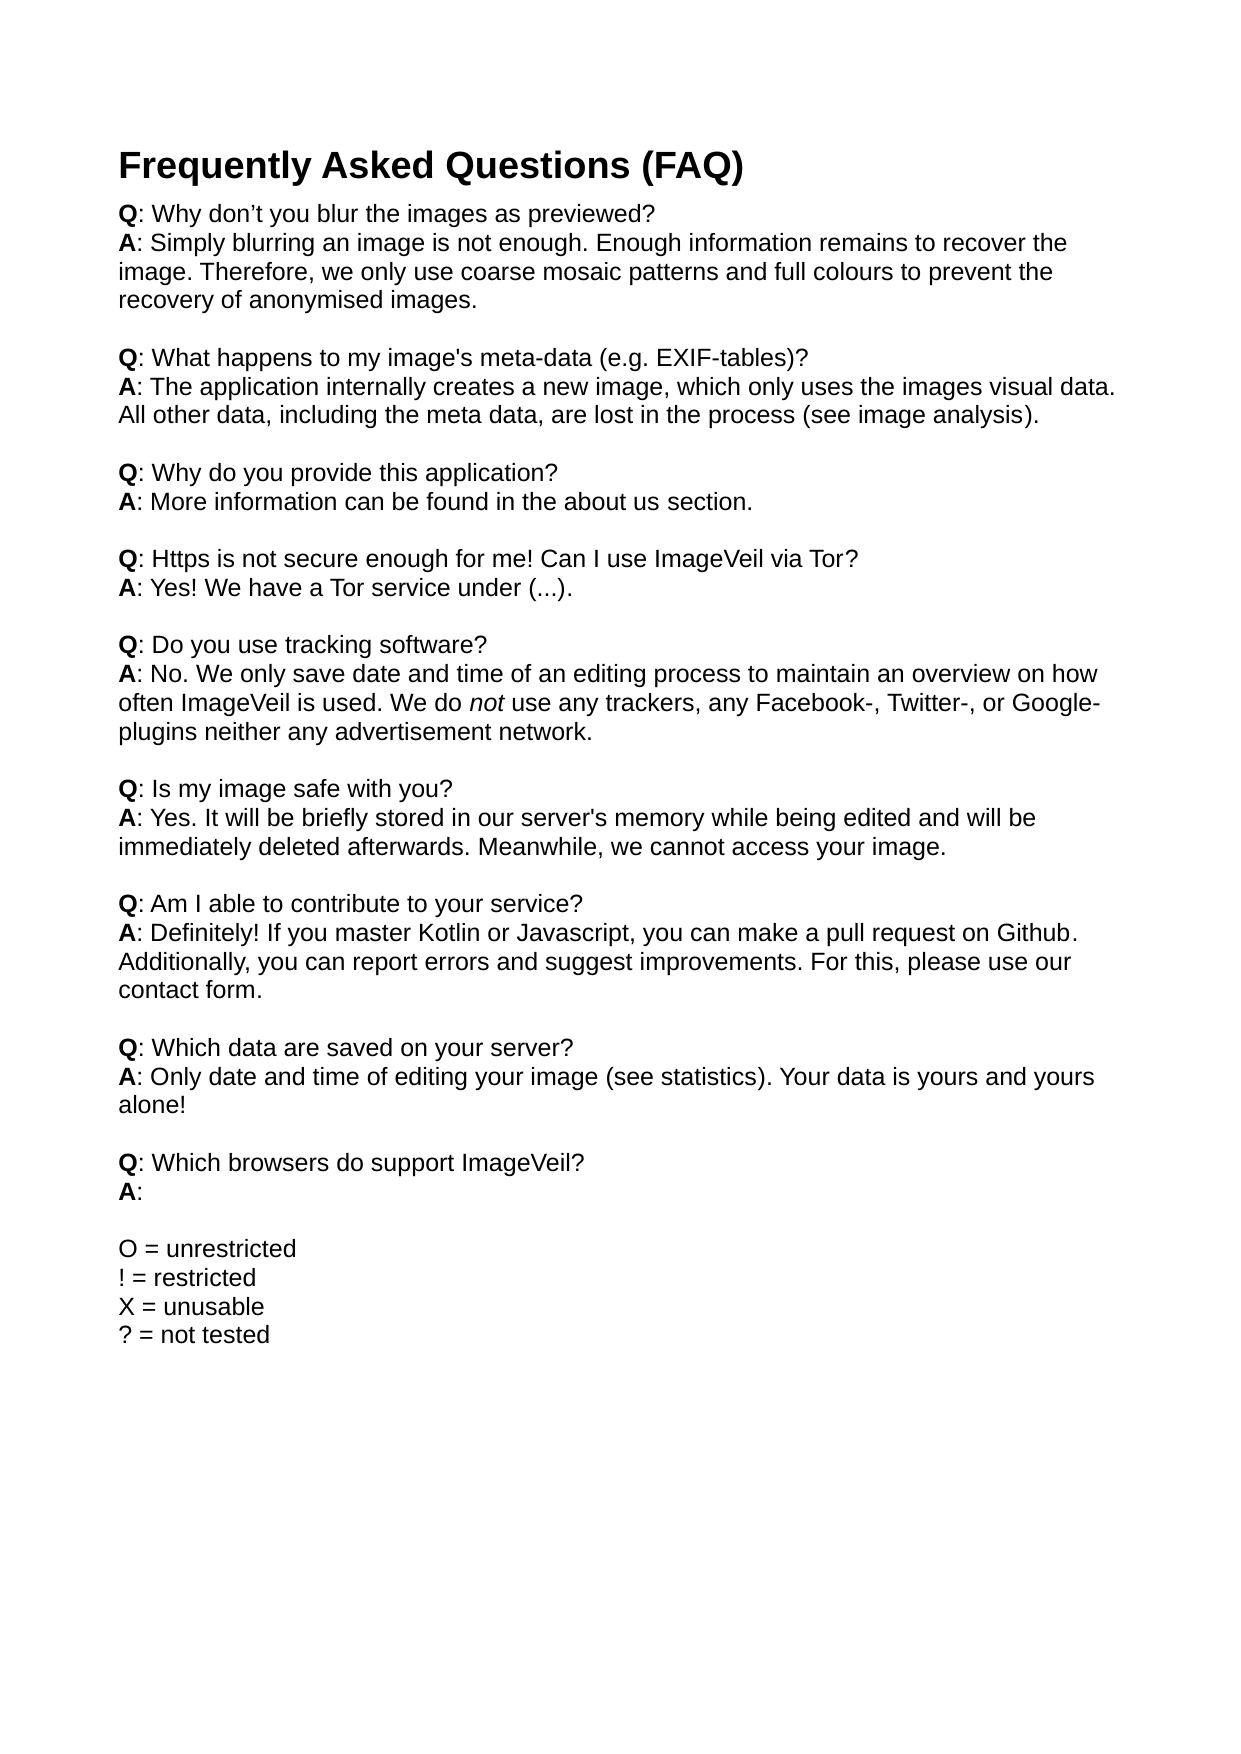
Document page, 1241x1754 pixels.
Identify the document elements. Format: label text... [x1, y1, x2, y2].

text ? = not tested [118, 1321, 1122, 1349]
text Q: Why do you provide this application? [118, 458, 1122, 487]
text O = unrestricted [118, 1234, 1122, 1263]
text Q: Which browsers do support ImageVeil? [118, 1148, 1122, 1177]
text A: More information can be found in the about us section. [118, 487, 1122, 516]
text A: Yes! We have a Tor service under (...). [118, 573, 1122, 602]
text Q: Is my image safe with you? [118, 774, 1122, 803]
text Q: What happens to my image's meta-data (e.g. EXIF-tables)? [118, 343, 1122, 372]
text Q: Why don’t you blur the images as previewed? [118, 199, 1122, 228]
text Q: Which data are saved on your server? [118, 1033, 1122, 1062]
subtitle Frequently Asked Questions (FAQ) [118, 143, 1122, 187]
text X = unusable [118, 1292, 1122, 1321]
text A: The application internally creates a new image, which only uses the images visual data. All other data, including the meta data, are lost in the process (see image analysis). [118, 372, 1122, 429]
text Q: Https is not secure enough for me! Can I use ImageVeil via Tor? [118, 544, 1122, 573]
text ! = restricted [118, 1263, 1122, 1292]
text A: [118, 1177, 1122, 1206]
text A: Definitely! If you master Kotlin or Javascript, you can make a pull request on Github. Additionally, you can report errors and suggest improvements. For this, please use our contact form. [118, 918, 1122, 1004]
text A: Simply blurring an image is not enough. Enough information remains to recover the image. Therefore, we only use coarse mosaic patterns and full colours to prevent the recovery of anonymised images. [118, 228, 1122, 314]
text Q: Do you use tracking software? [118, 631, 1122, 659]
text A: No. We only save date and time of an editing process to maintain an overview on how often ImageVeil is used. We do not use any trackers, any Facebook-, Twitter-, or Google-plugins neither any advertisement network. [118, 659, 1122, 746]
text A: Yes. It will be briefly stored in our server's memory while being edited and will be immediately deleted afterwards. Meanwhile, we cannot access your image. [118, 803, 1122, 861]
text A: Only date and time of editing your image (see statistics). Your data is yours and yours alone! [118, 1062, 1122, 1119]
text Q: Am I able to contribute to your service? [118, 889, 1122, 918]
